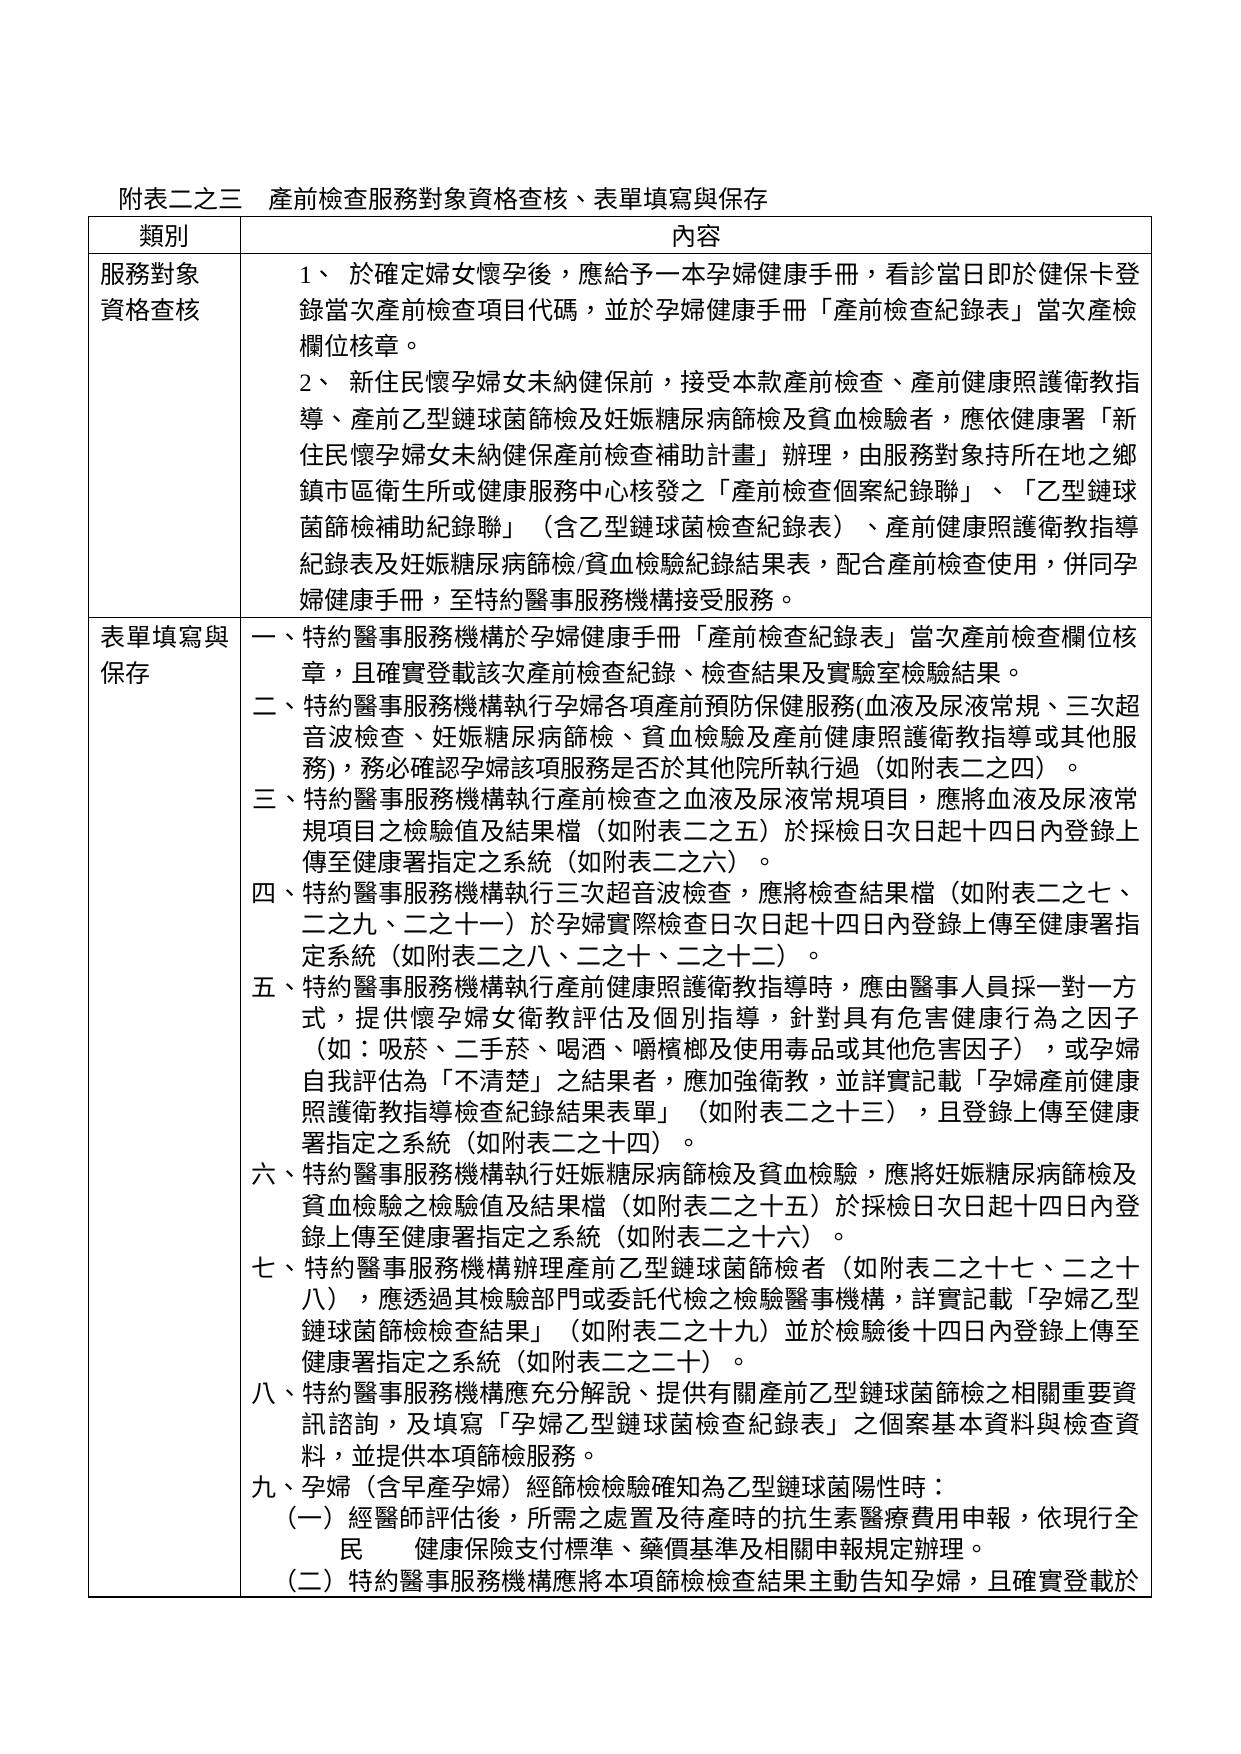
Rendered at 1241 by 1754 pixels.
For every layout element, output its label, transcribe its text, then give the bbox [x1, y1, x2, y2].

table_header 類別 [89, 217, 240, 253]
text 附表二之三 產前檢查服務對象資格查核、表單填寫與保存 [118, 179, 1122, 216]
table_cell 一、特約醫事服務機構於孕婦健康手冊「產前檢查紀錄表」當次產前檢查欄位核章，且確實登載該次產前檢查紀錄、檢查結果及實驗室檢驗結果。 二、特約醫事服務機構執行孕婦各項產前預防保健服務(血液及尿液常規、三次超音波檢查、妊娠糖尿病篩檢、貧血檢驗及產前健康照護衛教指導或其他服務)，務必確認孕婦該項服務是否於其他院所執行過（如附表二之四）。 三、特約醫事服務機構執行產前檢查之血液及尿液常規項目，應將血液及尿液常規項目之檢驗值及結果檔（如附表二之五）於採檢日次日起十四日內登錄上傳至健康署指定之系統（如附表二之六）。 四、特約醫事服務機構執行三次超音波檢查，應將檢查結果檔（如附表二之七、二之九、二之十一）於孕婦實際檢查日次日起十四日內登錄上傳至健康署指定系統（如附表二之八、二之十、二之十二）。 五、特約醫事服務機構執行產前健康照護衛教指導時，應由醫事人員採一對一方式，提供懷孕婦女衛教評估及個別指導，針對具有危害健康行為之因子（如：吸菸、二手菸、喝酒、嚼檳榔及使用毒品或其他危害因子），或孕婦自我評估為「不清楚」之結果者，應加強衛教，並詳實記載「孕婦產前健康照護衛教指導檢查紀錄結果表單」（如附表二之十三），且登錄上傳至健康署指定之系統（如附表二之十四）。 六、特約醫事服務機構執行妊娠糖尿病篩檢及貧血檢驗，應將妊娠糖尿病篩檢及貧血檢驗之檢驗值及結果檔（如附表二之十五）於採檢日次日起十四日內登錄上傳至健康署指定之系統（如附表二之十六）。 七、特約醫事服務機構辦理產前乙型鏈球菌篩檢者（如附表二之十七、二之十八），應透過其檢驗部門或委託代檢之檢驗醫事機構，詳實記載「孕婦乙型鏈球菌篩檢檢查結果」（如附表二之十九）並於檢驗後十四日內登錄上傳至健康署指定之系統（如附表二之二十）。 八、特約醫事服務機構應充分解說、提供有關產前乙型鏈球菌篩檢之相關重要資訊諮詢，及填寫「孕婦乙型鏈球菌檢查紀錄表」之個案基本資料與檢查資料，並提供本項篩檢服務。 九、孕婦（含早產孕婦）經篩檢檢驗確知為乙型鏈球菌陽性時： （一）經醫師評估後，所需之處置及待產時的抗生素醫療費用申報，依現行全民 健康保險支付標準、藥價基準及相關申報規定辦理。 （二）特約醫事服務機構應將本項篩檢檢查結果主動告知孕婦，且確實登載於 [241, 618, 1151, 1596]
table_cell 服務對象 資格查核 [89, 254, 240, 617]
table_cell 於確定婦女懷孕後，應給予一本孕婦健康手冊，看診當日即於健保卡登錄當次產前檢查項目代碼，並於孕婦健康手冊「產前檢查紀錄表」當次產檢欄位核章。 新住民懷孕婦女未納健保前，接受本款產前檢查、產前健康照護衛教指導、產前乙型鏈球菌篩檢及妊娠糖尿病篩檢及貧血檢驗者，應依健康署「新住民懷孕婦女未納健保產前檢查補助計畫」辦理，由服務對象持所在地之鄉鎮市區衛生所或健康服務中心核發之「產前檢查個案紀錄聯」、「乙型鏈球菌篩檢補助紀錄聯」（含乙型鏈球菌檢查紀錄表）、產前健康照護衛教指導紀錄表及妊娠糖尿病篩檢/貧血檢驗紀錄結果表，配合產前檢查使用，併同孕婦健康手冊，至特約醫事服務機構接受服務。 [241, 254, 1151, 617]
table_cell 表單填寫與保存 [89, 618, 240, 1596]
table_header 內容 [241, 217, 1151, 253]
